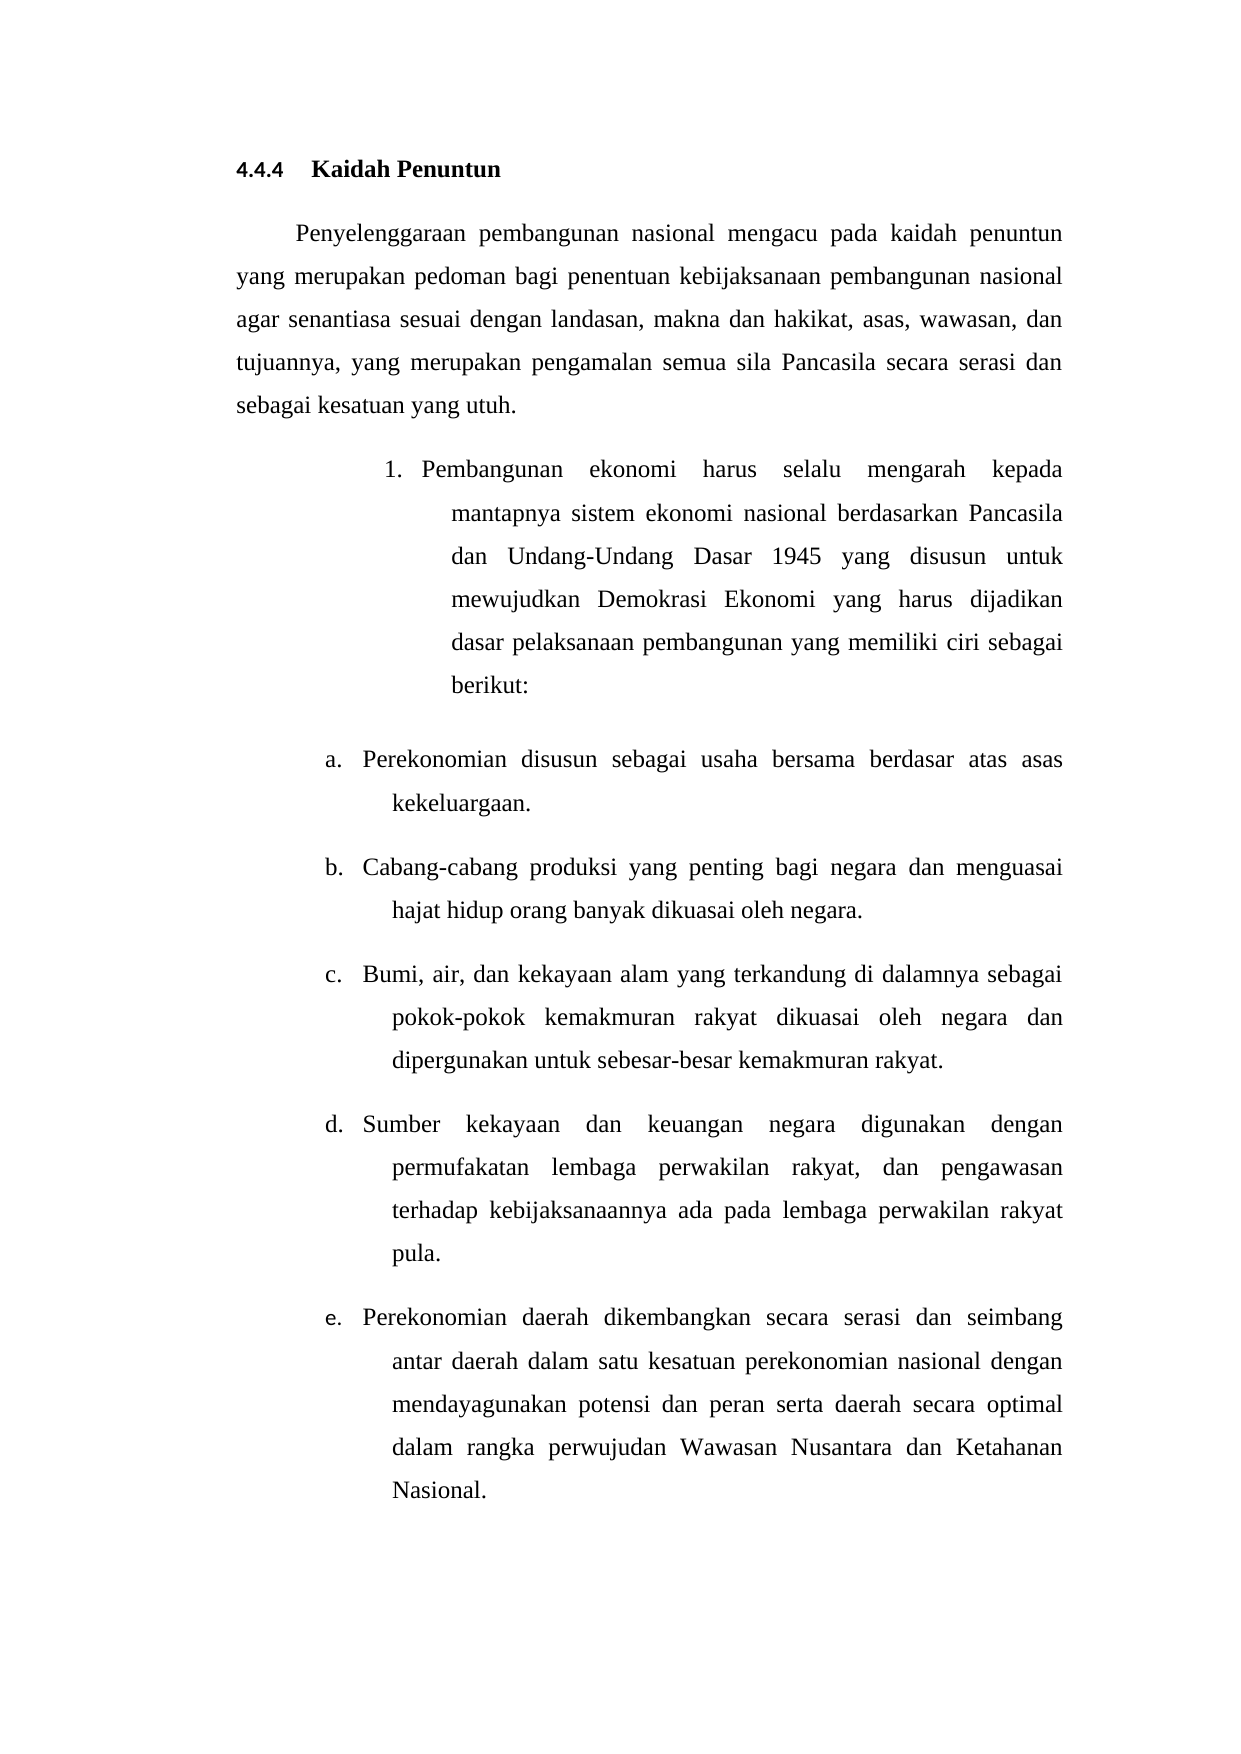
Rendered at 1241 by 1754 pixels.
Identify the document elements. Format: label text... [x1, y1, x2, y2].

list Kaidah Penuntun [236, 154, 1063, 183]
list Perekonomian disusun sebagai usaha bersama berdasar atas asas kekeluargaan. [325, 744, 1063, 816]
list Penyelenggaraan pembangunan nasional mengacu pada kaidah penuntun yang merupakan pedoman bagi penentuan kebijaksanaan pembangunan nasional agar senantiasa sesuai dengan landasan, makna dan hakikat, asas, wawasan, dan tujuannya, yang merupakan pengamalan semua sila Pancasila secara serasi dan sebagai kesatuan yang utuh. [236, 218, 1063, 419]
list Cabang-cabang produksi yang penting bagi negara dan menguasai hajat hidup orang banyak dikuasai oleh negara. [325, 852, 1063, 923]
list Perekonomian daerah dikembangkan secara serasi dan seimbang antar daerah dalam satu kesatuan perekonomian nasional dengan mendayagunakan potensi dan peran serta daerah secara optimal dalam rangka perwujudan Wawasan Nusantara dan Ketahanan Nasional. [325, 1302, 1063, 1504]
list Pembangunan ekonomi harus selalu mengarah kepada mantapnya sistem ekonomi nasional berdasarkan Pancasila dan Undang-Undang Dasar 1945 yang disusun untuk mewujudkan Demokrasi Ekonomi yang harus dijadikan dasar pelaksanaan pembangunan yang memiliki ciri sebagai berikut: [384, 454, 1063, 699]
list Sumber kekayaan dan keuangan negara digunakan dengan permufakatan lembaga perwakilan rakyat, dan pengawasan terhadap kebijaksanaannya ada pada lembaga perwakilan rakyat pula. [325, 1109, 1063, 1267]
list Bumi, air, dan kekayaan alam yang terkandung di dalamnya sebagai pokok-pokok kemakmuran rakyat dikuasai oleh negara dan dipergunakan untuk sebesar-besar kemakmuran rakyat. [325, 959, 1063, 1074]
